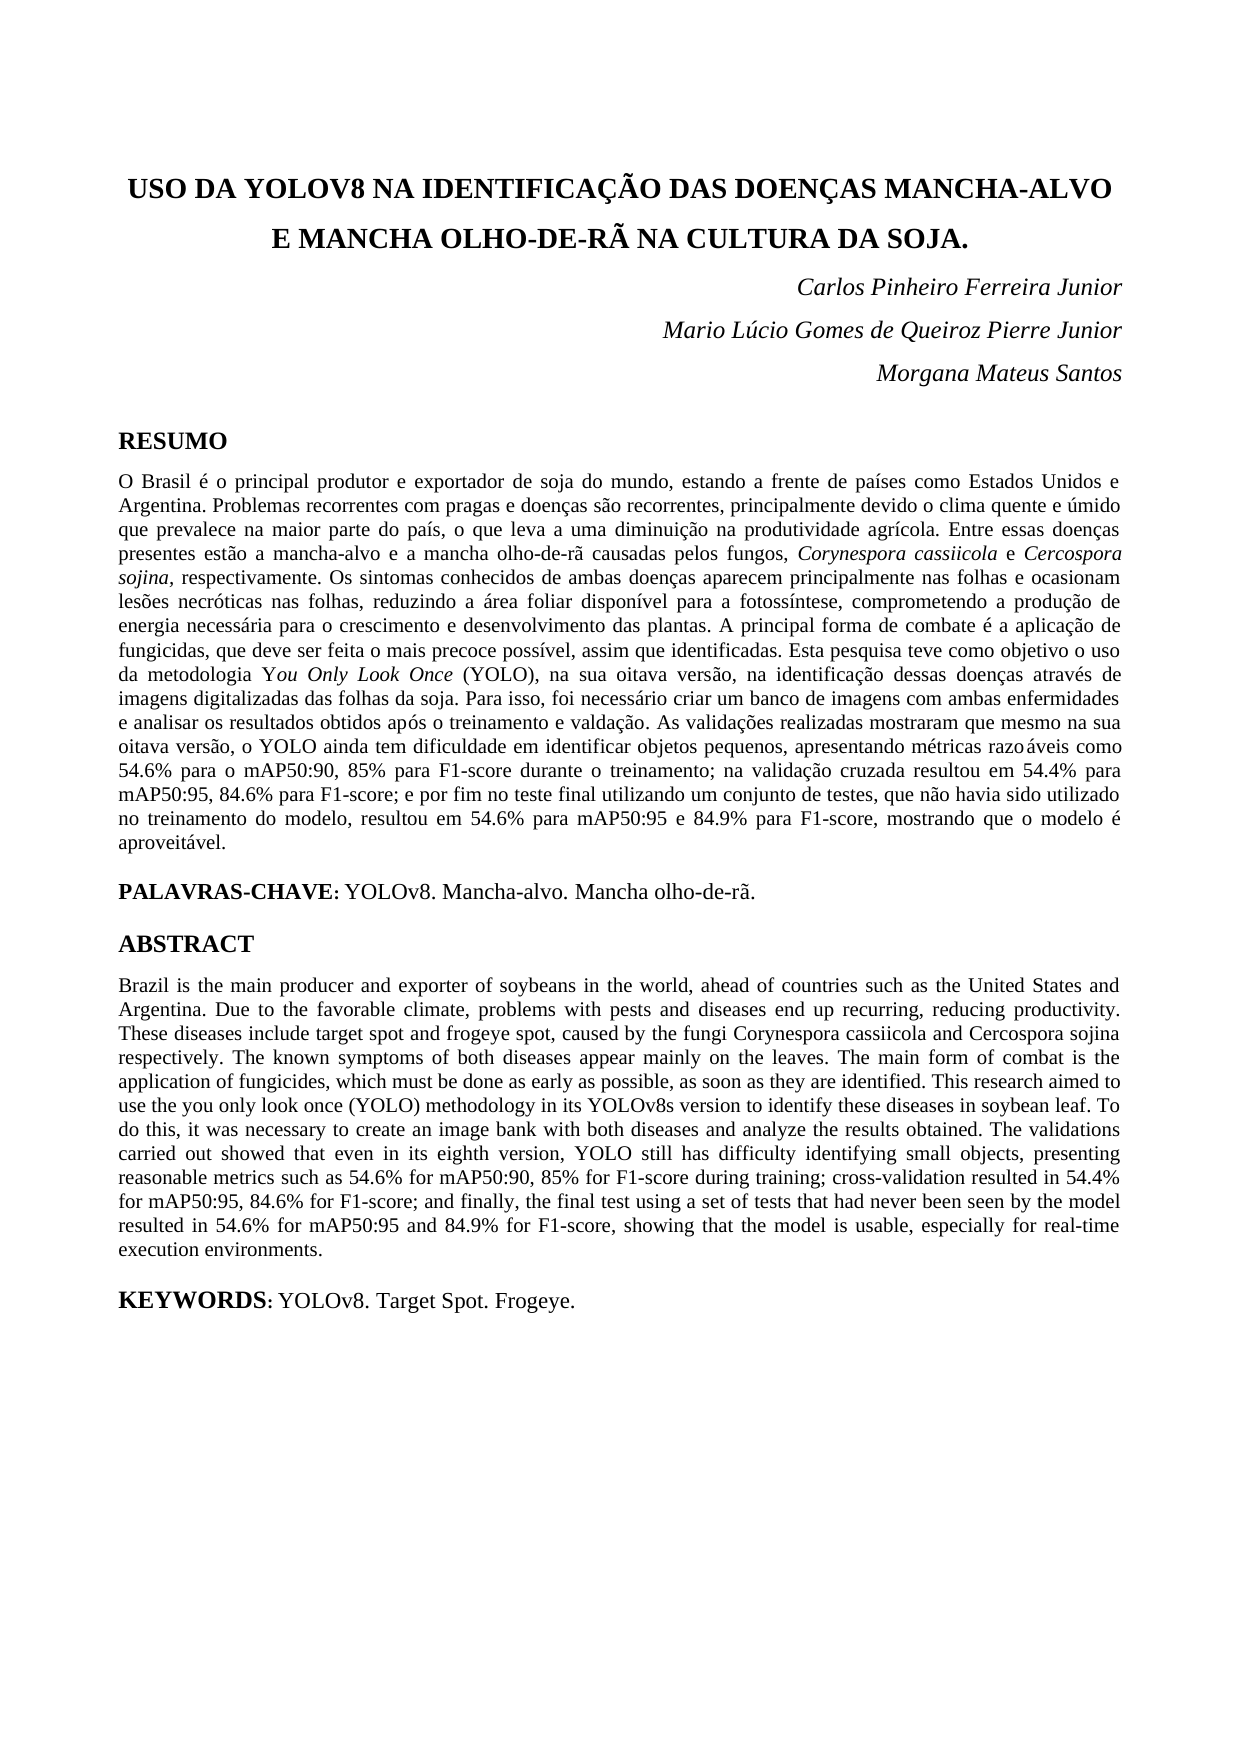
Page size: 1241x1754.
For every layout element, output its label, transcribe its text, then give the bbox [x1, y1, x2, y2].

title USO DA YOLOV8 NA IDENTIFICAÇÃO DAS DOENÇAS MANCHA-ALVO E MANCHA OLHO-DE-RÃ NA CULTURA DA SOJA. [118, 171, 1122, 255]
text KEYWORDS: YOLOv8. Target Spot. Frogeye. [118, 1285, 1122, 1314]
text O Brasil é o principal produtor e exportador de soja do mundo, estando a frente de países como Estados Unidos e Argentina. Problemas recorrentes com pragas e doenças são recorrentes, principalmente devido o clima quente e úmido que prevalece na maior parte do país, o que leva a uma diminuição na produtividade agrícola. Entre essas doenças presentes estão a mancha-alvo e a mancha olho-de-rã causadas pelos fungos, Corynespora cassiicola e Cercospora sojina, respectivamente. Os sintomas conhecidos de ambas doenças aparecem principalmente nas folhas e ocasionam lesões necróticas nas folhas, reduzindo a área foliar disponível para a fotossíntese, comprometendo a produção de energia necessária para o crescimento e desenvolvimento das plantas. A principal forma de combate é a aplicação de fungicidas, que deve ser feita o mais precoce possível, assim que identificadas. Esta pesquisa teve como objetivo o uso da metodologia You Only Look Once (YOLO), na sua oitava versão, na identificação dessas doenças através de imagens digitalizadas das folhas da soja. Para isso, foi necessário criar um banco de imagens com ambas enfermidades e analisar os resultados obtidos após o treinamento e valdação. As validações realizadas mostraram que mesmo na sua oitava versão, o YOLO ainda tem dificuldade em identificar objetos pequenos, apresentando métricas razoáveis como 54.6% para o mAP50:90, 85% para F1-score durante o treinamento; na validação cruzada resultou em 54.4% para mAP50:95, 84.6% para F1-score; e por fim no teste final utilizando um conjunto de testes, que não havia sido utilizado no treinamento do modelo, resultou em 54.6% para mAP50:95 e 84.9% para F1-score, mostrando que o modelo é aproveitável. [118, 469, 1122, 854]
text Mario Lúcio Gomes de Queiroz Pierre Junior Morgana Mateus Santos [118, 315, 1122, 387]
text Brazil is the main producer and exporter of soybeans in the world, ahead of countries such as the United States and Argentina. Due to the favorable climate, problems with pests and diseases end up recurring, reducing productivity. These diseases include target spot and frogeye spot, caused by the fungi Corynespora cassiicola and Cercospora sojina respectively. The known symptoms of both diseases appear mainly on the leaves. The main form of combat is the application of fungicides, which must be done as early as possible, as soon as they are identified. This research aimed to use the you only look once (YOLO) methodology in its YOLOv8s version to identify these diseases in soybean leaf. To do this, it was necessary to create an image bank with both diseases and analyze the results obtained. The validations carried out showed that even in its eighth version, YOLO still has difficulty identifying small objects, presenting reasonable metrics such as 54.6% for mAP50:90, 85% for F1-score during training; cross-validation resulted in 54.4% for mAP50:95, 84.6% for F1-score; and finally, the final test using a set of tests that had never been seen by the model resulted in 54.6% for mAP50:95 and 84.9% for F1-score, showing that the model is usable, especially for real-time execution environments. [118, 973, 1122, 1261]
text RESUMO [118, 426, 1122, 455]
text PALAVRAS-CHAVE: YOLOv8. Mancha-alvo. Mancha olho-de-rã. [118, 878, 1122, 904]
text Carlos Pinheiro Ferreira Junior [118, 272, 1122, 300]
text ABSTRACT [118, 929, 1122, 958]
